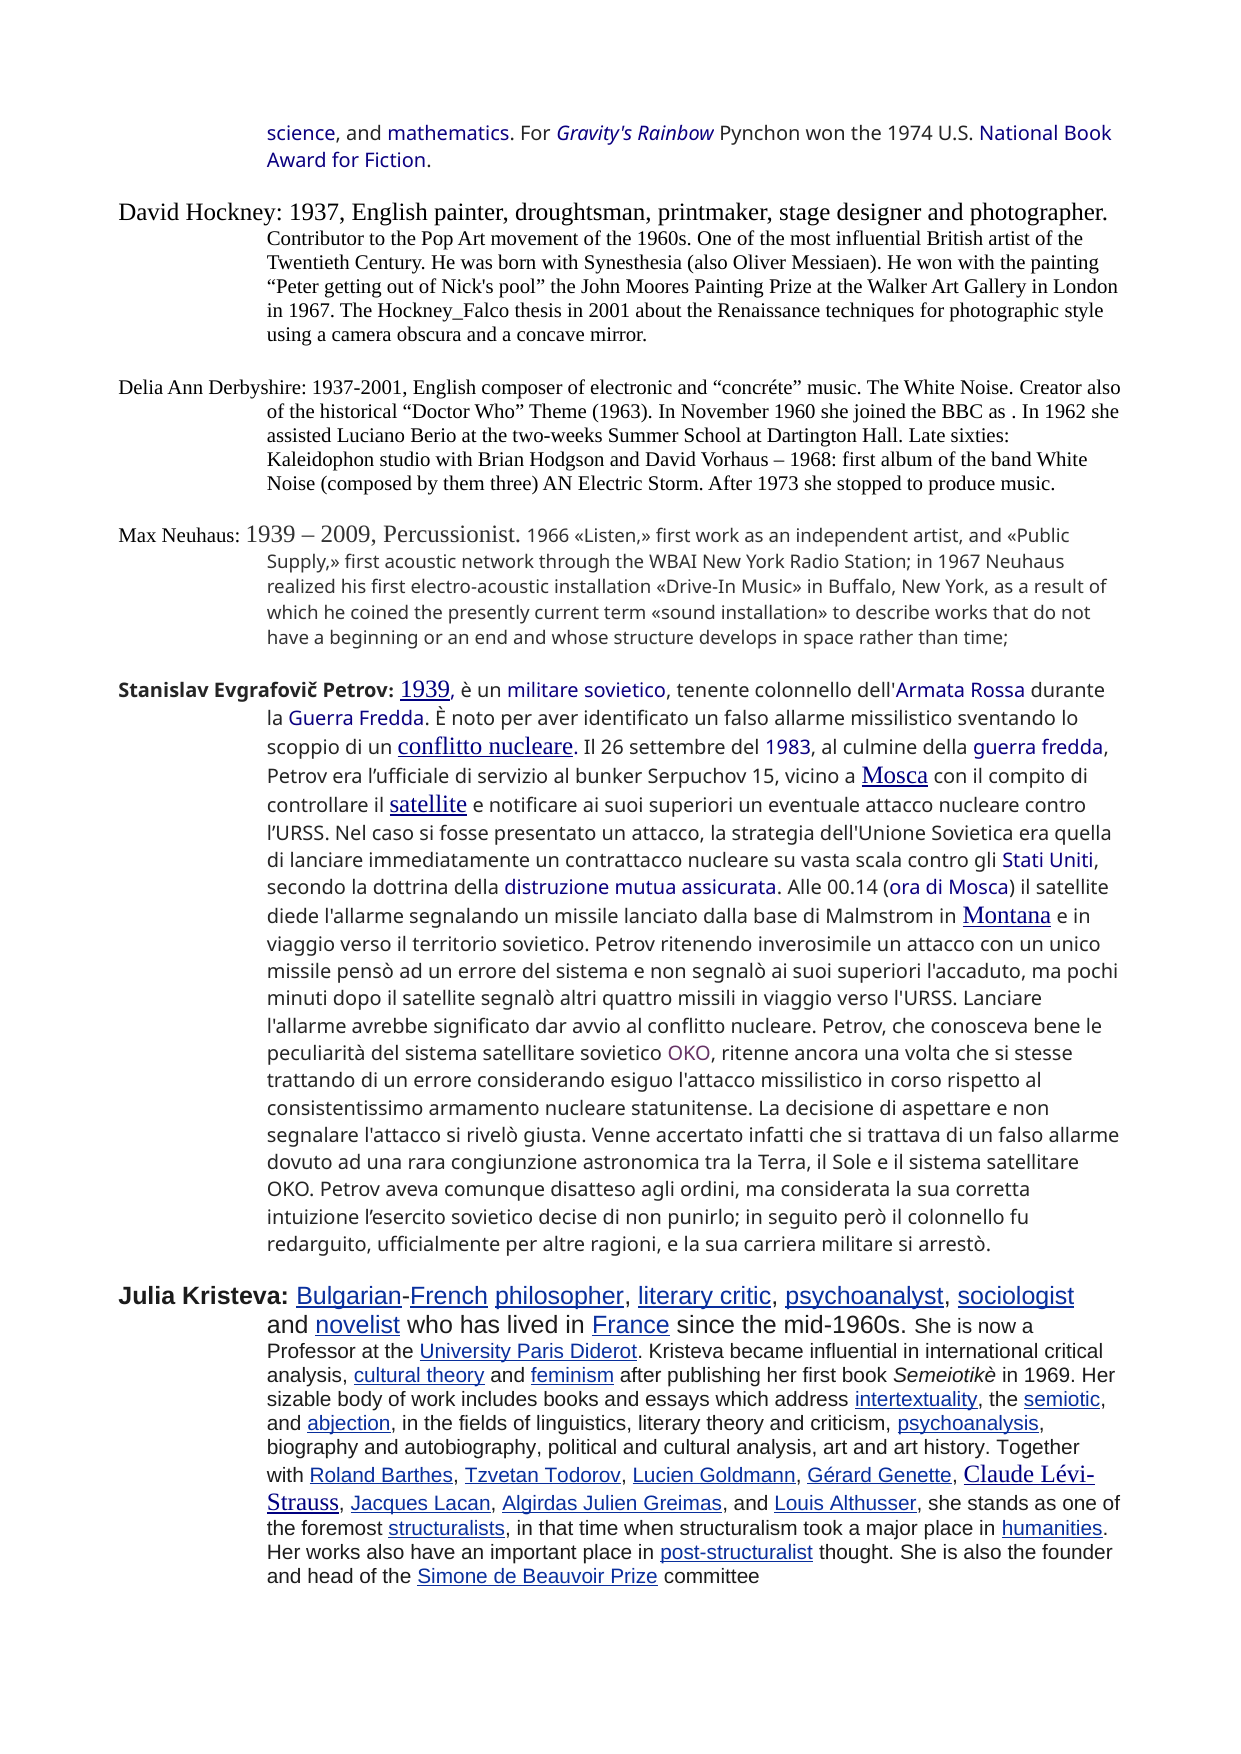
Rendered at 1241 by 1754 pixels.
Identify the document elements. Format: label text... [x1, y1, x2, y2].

text science, and mathematics. For Gravity's Rainbow Pynchon won the 1974 U.S. National Book Award for Fiction. [118, 118, 1122, 173]
text Julia Kristeva: Bulgarian-French philosopher, literary critic, psychoanalyst, sociologist and novelist who has lived in France since the mid-1960s. She is now a Professor at the University Paris Diderot. Kristeva became influential in international critical analysis, cultural theory and feminism after publishing her first book Semeiotikè in 1969. Her sizable body of work includes books and essays which address intertextuality, the semiotic, and abjection, in the fields of linguistics, literary theory and criticism, psychoanalysis, biography and autobiography, political and cultural analysis, art and art history. Together with Roland Barthes, Tzvetan Todorov, Lucien Goldmann, Gérard Genette, Claude Lévi-Strauss, Jacques Lacan, Algirdas Julien Greimas, and Louis Althusser, she stands as one of the foremost structuralists, in that time when structuralism took a major place in humanities. Her works also have an important place in post-structuralist thought. She is also the founder and head of the Simone de Beauvoir Prize committee [118, 1281, 1122, 1588]
text Stanislav Evgrafovič Petrov: 1939, è un militare sovietico, tenente colonnello dell'Armata Rossa durante la Guerra Fredda. È noto per aver identificato un falso allarme missilistico sventando lo scoppio di un conflitto nucleare. Il 26 settembre del 1983, al culmine della guerra fredda, Petrov era l’ufficiale di servizio al bunker Serpuchov 15, vicino a Mosca con il compito di controllare il satellite e notificare ai suoi superiori un eventuale attacco nucleare contro l’URSS. Nel caso si fosse presentato un attacco, la strategia dell'Unione Sovietica era quella di lanciare immediatamente un contrattacco nucleare su vasta scala contro gli Stati Uniti, secondo la dottrina della distruzione mutua assicurata. Alle 00.14 (ora di Mosca) il satellite diede l'allarme segnalando un missile lanciato dalla base di Malmstrom in Montana e in viaggio verso il territorio sovietico. Petrov ritenendo inverosimile un attacco con un unico missile pensò ad un errore del sistema e non segnalò ai suoi superiori l'accaduto, ma pochi minuti dopo il satellite segnalò altri quattro missili in viaggio verso l'URSS. Lanciare l'allarme avrebbe significato dar avvio al conflitto nucleare. Petrov, che conosceva bene le peculiarità del sistema satellitare sovietico OKO, ritenne ancora una volta che si stesse trattando di un errore considerando esiguo l'attacco missilistico in corso rispetto al consistentissimo armamento nucleare statunitense. La decisione di aspettare e non segnalare l'attacco si rivelò giusta. Venne accertato infatti che si trattava di un falso allarme dovuto ad una rara congiunzione astronomica tra la Terra, il Sole e il sistema satellitare OKO. Petrov aveva comunque disatteso agli ordini, ma considerata la sua corretta intuizione l’esercito sovietico decise di non punirlo; in seguito però il colonnello fu redarguito, ufficialmente per altre ragioni, e la sua carriera militare si arrestò. [118, 674, 1122, 1257]
text Delia Ann Derbyshire: 1937-2001, English composer of electronic and “concréte” music. The White Noise. Creator also of the historical “Doctor Who” Theme (1963). In November 1960 she joined the BBC as . In 1962 she assisted Luciano Berio at the two-weeks Summer School at Dartington Hall. Late sixties: Kaleidophon studio with Brian Hodgson and David Vorhaus – 1968: first album of the band White Noise (composed by them three) AN Electric Storm. After 1973 she stopped to produce music. [118, 375, 1122, 495]
text Max Neuhaus: 1939 – 2009, Percussionist. 1966 «Listen,» first work as an independent artist, and «Public Supply,» first acoustic network through the WBAI New York Radio Station; in 1967 Neuhaus realized his first electro-acoustic installation «Drive-In Music» in Buffalo, New York, as a result of which he coined the presently current term «sound installation» to describe works that do not have a beginning or an end and whose structure develops in space rather than time; [118, 519, 1122, 650]
text David Hockney: 1937, English painter, droughtsman, printmaker, stage designer and photographer. Contributor to the Pop Art movement of the 1960s. One of the most influential British artist of the Twentieth Century. He was born with Synesthesia (also Oliver Messiaen). He won with the painting “Peter getting out of Nick's pool” the John Moores Painting Prize at the Walker Art Gallery in London in 1967. The Hockney_Falco thesis in 2001 about the Renaissance techniques for photographic style using a camera obscura and a concave mirror. [118, 197, 1122, 346]
